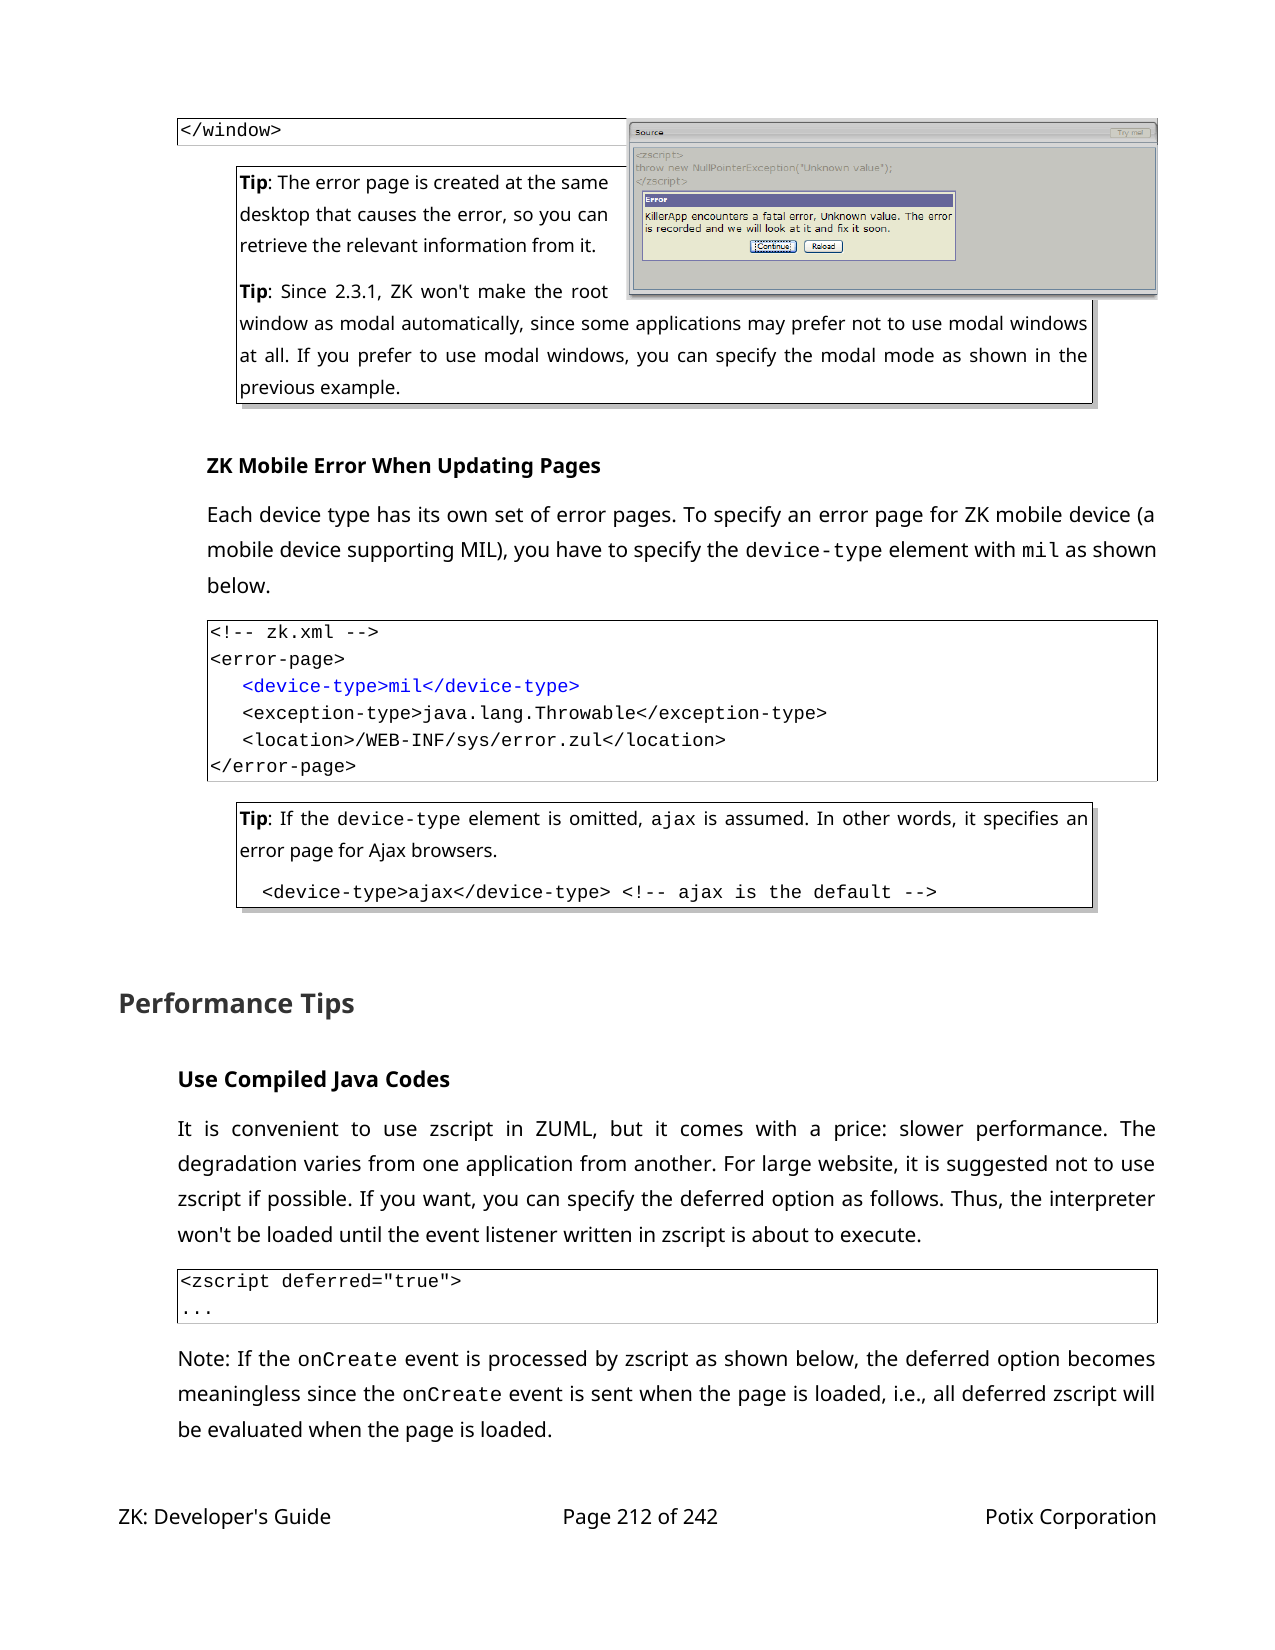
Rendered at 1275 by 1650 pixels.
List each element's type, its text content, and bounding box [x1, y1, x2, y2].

subtitle ZK Mobile Error When Updating Pages [207, 452, 1157, 480]
text <zscript deferred="true"> [178, 1270, 1157, 1293]
text <device-type>ajax</device-type> <!-- ajax is the default --> [237, 880, 1092, 907]
text Tip: The error page is created at the same desktop that causes the error, so you can retrieve the relevant information from it. [237, 167, 626, 258]
text Note: If the onCreate event is processed by zscript as shown below, the deferred option becomes meaningless since the onCreate event is sent when the page is loaded, i.e., all deferred zscript will be evaluated when the page is loaded. [177, 1344, 1157, 1443]
text Tip: Since 2.3.1, ZK won't make the root window as modal automatically, since some applications may prefer not to use modal windows at all. If you prefer to use modal windows, you can specify the modal mode as shown in the previous example. [237, 276, 1092, 403]
text Each device type has its own set of error pages. To specify an error page for ZK mobile device (a mobile device supporting MIL), you have to specify the device-type element with mil as shown below. [207, 500, 1157, 599]
text It is convenient to use zscript in ZUML, but it comes with a price: slower performance. The degradation varies from one application from another. For large website, it is suggested not to use zscript if possible. If you want, you can specify the deferred option as follows. Thus, the interpreter won't be loaded until the event listener written in zscript is about to execute. [177, 1114, 1157, 1248]
text Tip: If the device-type element is omitted, ajax is assumed. In other words, it specifies an error page for Ajax browsers. [237, 803, 1092, 863]
text </window> [178, 119, 626, 145]
subtitle Performance Tips [118, 984, 1157, 1021]
subtitle Use Compiled Java Codes [177, 1063, 1157, 1093]
text <device-type>mil</device-type> <exception-type>java.lang.Throwable</exception-type> <location>/WEB-INF/sys/error.zul</location> </error-page> [208, 674, 1157, 781]
text <!-- zk.xml --> [208, 621, 1157, 644]
text <error-page> [208, 647, 1157, 671]
text ... [178, 1296, 1157, 1323]
picture [626, 118, 1158, 300]
